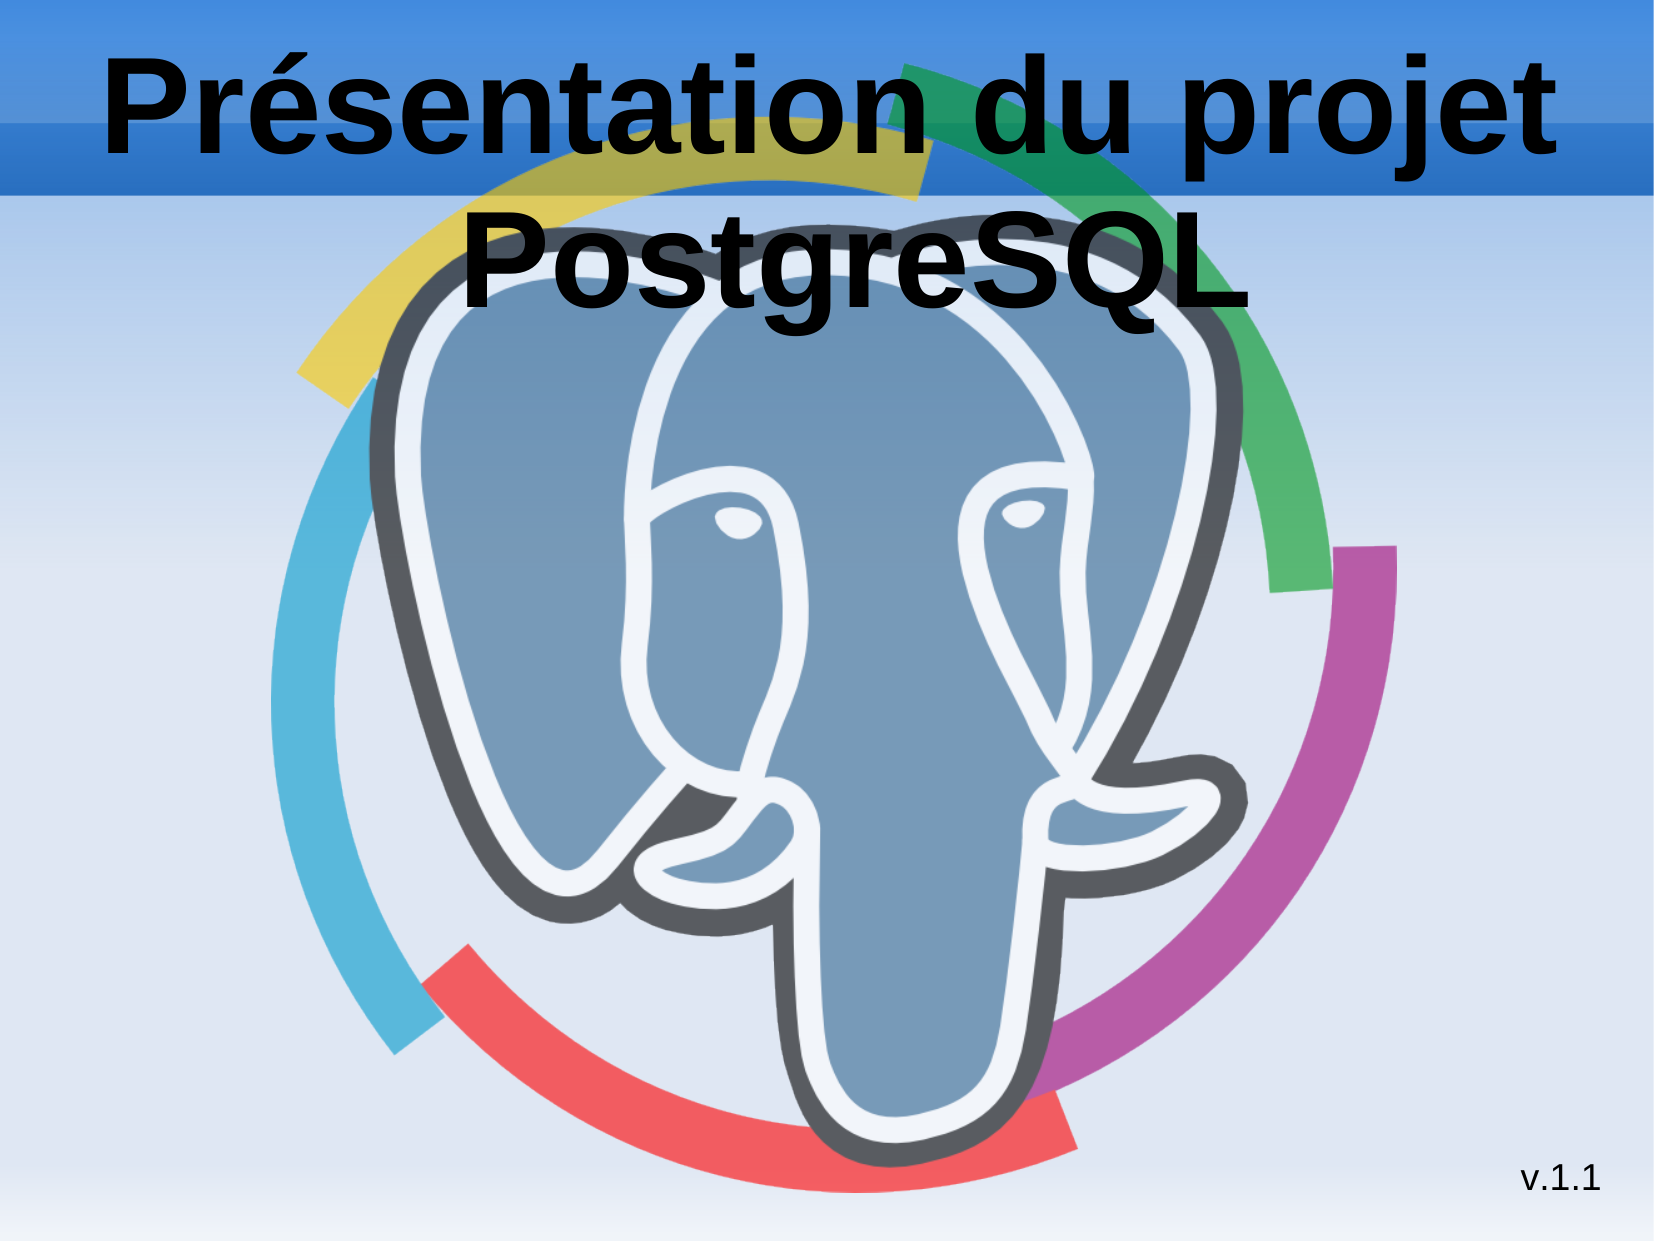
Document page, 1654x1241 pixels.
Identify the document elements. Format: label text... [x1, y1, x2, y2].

text_box v.1.1 [1505, 1149, 1625, 1211]
picture [0, 0, 1654, 1241]
list Présentation du projet PostgreSQL [76, 29, 1565, 389]
